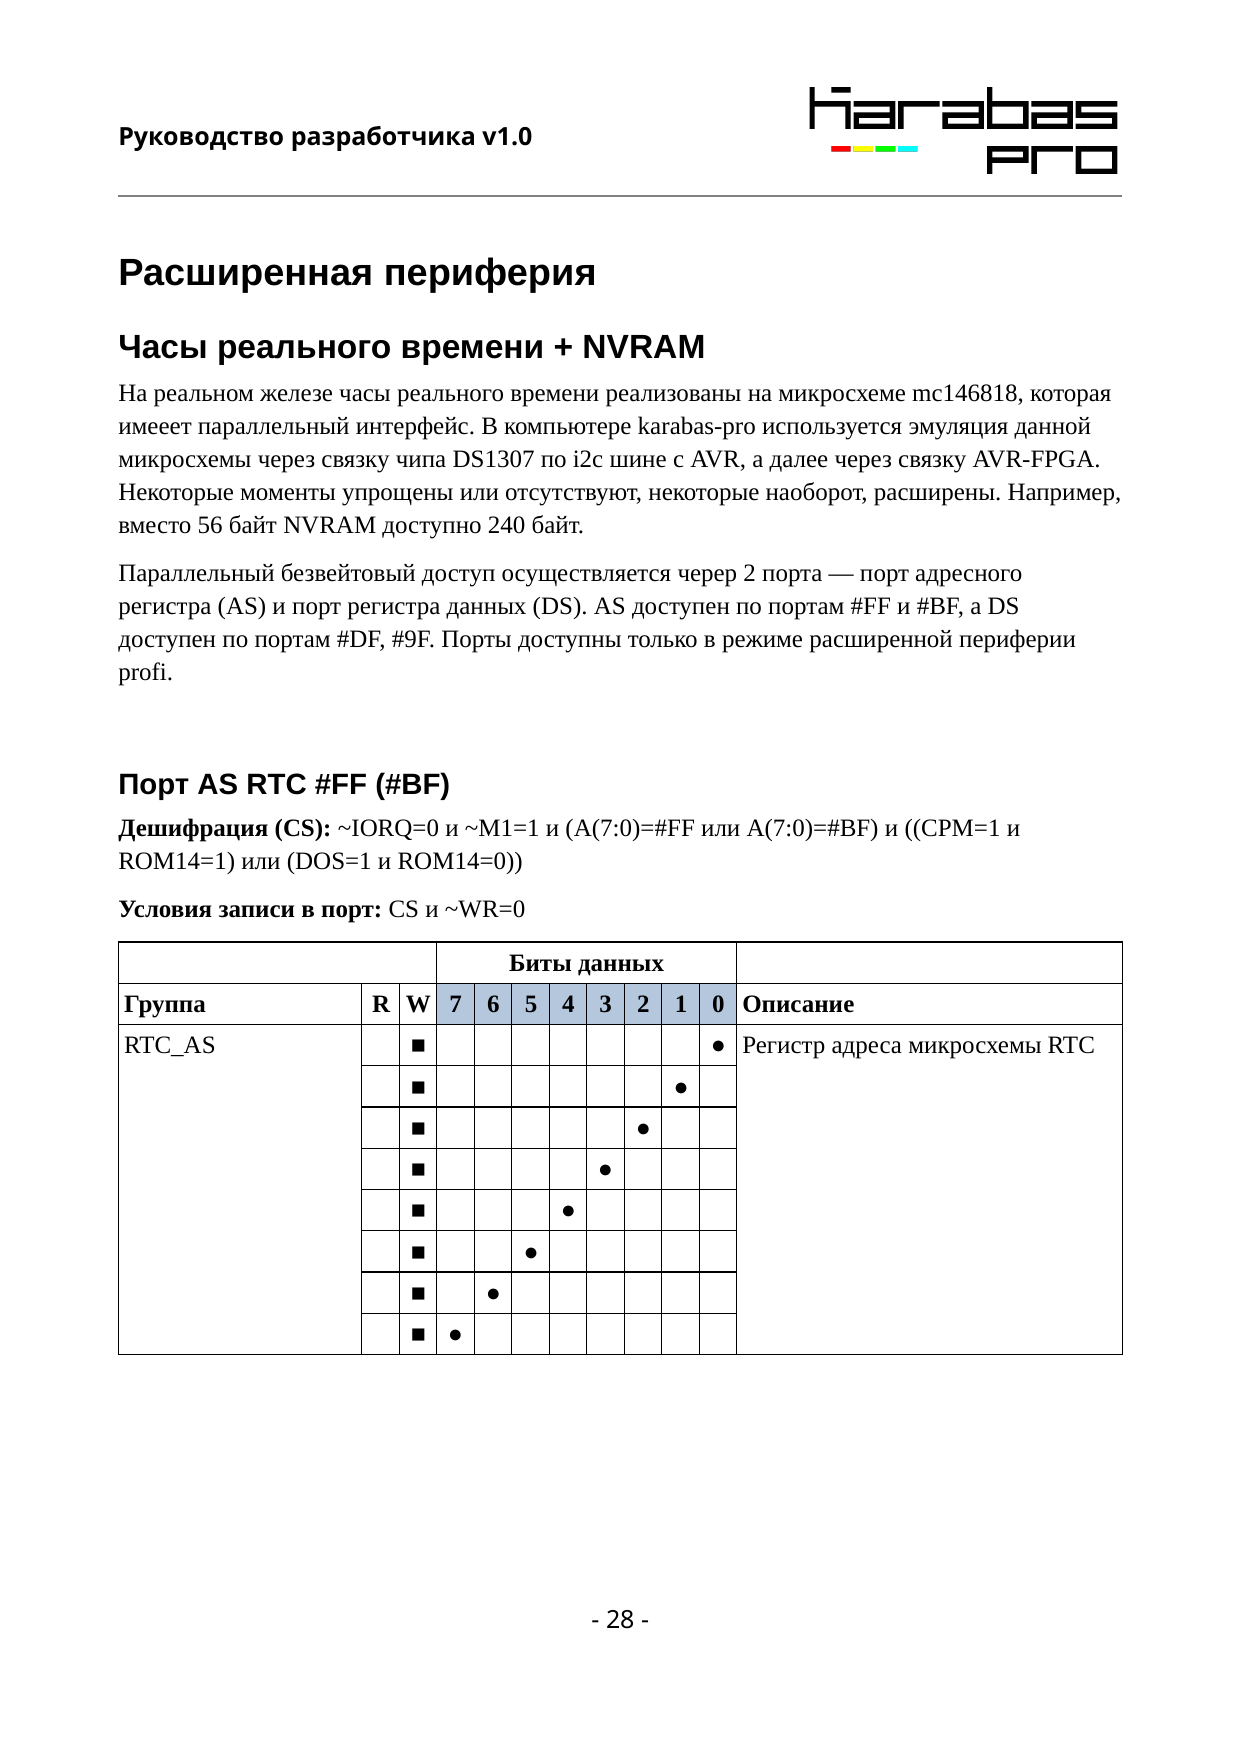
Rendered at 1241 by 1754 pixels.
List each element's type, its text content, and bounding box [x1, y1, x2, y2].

table_cell [437, 1025, 474, 1065]
table_cell [587, 1314, 624, 1354]
table_cell [550, 1314, 586, 1354]
table_header [737, 943, 1122, 983]
table_cell [362, 1231, 399, 1271]
table_cell ■ [400, 1190, 436, 1230]
table_cell [662, 1108, 699, 1148]
table_cell ■ [400, 1273, 436, 1313]
text Параллельный безвейтовый доступ осуществляется черер 2 порта — порт адресного регистра (AS) и порт регистра данных (DS). AS доступен по портам #FF и #BF, а DS доступен по портам #DF, #9F. Порты доступны только в режиме расширенной периферии profi. [118, 558, 1122, 686]
table_cell ● [625, 1108, 661, 1148]
table_cell ■ [400, 1025, 436, 1065]
table_cell [700, 1231, 736, 1271]
text На реальном железе часы реального времени реализованы на микросхеме mc146818, которая имееет параллельный интерфейс. В компьютере karabas-pro используется эмуляция данной микросхемы через связку чипа DS1307 по i2c шине с AVR, а далее через связку AVR-FPGA. Некоторые моменты упрощены или отсутствуют, некоторые наоборот, расширены. Например, вместо 56 байт NVRAM доступно 240 байт. [118, 378, 1122, 539]
table_cell [437, 1149, 474, 1189]
table_cell 1 [662, 984, 699, 1024]
table_cell [550, 1231, 586, 1271]
table_cell 7 [437, 984, 474, 1024]
table_cell 2 [625, 984, 661, 1024]
table_cell [362, 1314, 399, 1354]
table_cell [362, 1108, 399, 1148]
table_cell [475, 1025, 511, 1065]
table_cell [625, 1273, 661, 1313]
table_cell [587, 1190, 624, 1230]
table_cell [662, 1273, 699, 1313]
text Условия записи в порт: CS и ~WR=0 [118, 894, 1122, 922]
table_cell [662, 1190, 699, 1230]
table_cell ■ [400, 1066, 436, 1106]
table_cell [512, 1025, 549, 1065]
table_cell ● [662, 1066, 699, 1106]
table_cell R [362, 984, 399, 1024]
table_cell [475, 1149, 511, 1189]
table_cell [437, 1066, 474, 1106]
table_cell Регистр адреса микросхемы RTC [737, 1025, 1122, 1354]
table_cell 4 [550, 984, 586, 1024]
table_cell ● [512, 1231, 549, 1271]
table_cell 0 [700, 984, 736, 1024]
table_cell [550, 1273, 586, 1313]
table_cell [662, 1149, 699, 1189]
table_cell ● [700, 1025, 736, 1065]
table_cell 3 [587, 984, 624, 1024]
table_cell [587, 1273, 624, 1313]
table_cell [475, 1190, 511, 1230]
table_header Биты данных [437, 943, 736, 983]
table_cell [625, 1190, 661, 1230]
table_cell Описание [737, 984, 1122, 1024]
table_cell [550, 1149, 586, 1189]
table_cell [475, 1231, 511, 1271]
table_cell [475, 1108, 511, 1148]
table_cell RTC_AS [119, 1025, 361, 1354]
table_cell [625, 1314, 661, 1354]
table_cell [700, 1190, 736, 1230]
table_cell [550, 1108, 586, 1148]
table_cell [700, 1149, 736, 1189]
table_cell [625, 1149, 661, 1189]
table_cell [625, 1231, 661, 1271]
table_cell [362, 1273, 399, 1313]
table_cell [700, 1273, 736, 1313]
table_cell ■ [400, 1314, 436, 1354]
table_cell [362, 1025, 399, 1065]
table_cell [362, 1149, 399, 1189]
table_cell [550, 1025, 586, 1065]
table_cell [512, 1149, 549, 1189]
subtitle Часы реального времени + NVRAM [118, 327, 1122, 366]
table_cell ■ [400, 1108, 436, 1148]
table_cell [700, 1314, 736, 1354]
table_cell [437, 1108, 474, 1148]
table_cell [587, 1108, 624, 1148]
table_cell [587, 1025, 624, 1065]
table_cell [362, 1190, 399, 1230]
table_cell [700, 1066, 736, 1106]
table_cell 5 [512, 984, 549, 1024]
table_cell [512, 1108, 549, 1148]
table_cell ■ [400, 1149, 436, 1189]
table_cell [550, 1066, 586, 1106]
table_cell [475, 1066, 511, 1106]
table_cell [587, 1231, 624, 1271]
table_cell ● [550, 1190, 586, 1230]
table_cell [662, 1025, 699, 1065]
table_cell [662, 1314, 699, 1354]
table_cell Группа [119, 984, 361, 1024]
table_cell [625, 1066, 661, 1106]
table_cell W [400, 984, 436, 1024]
table_cell [512, 1273, 549, 1313]
table_cell [437, 1273, 474, 1313]
table_cell ● [437, 1314, 474, 1354]
subtitle Расширенная периферия [118, 250, 1122, 294]
table_cell [700, 1108, 736, 1148]
table_cell [437, 1231, 474, 1271]
picture [809, 84, 1120, 174]
table_cell 6 [475, 984, 511, 1024]
table_cell [587, 1066, 624, 1106]
table_cell [437, 1190, 474, 1230]
table_cell ● [587, 1149, 624, 1189]
table_cell [362, 1066, 399, 1106]
table_cell [512, 1190, 549, 1230]
table_cell [512, 1314, 549, 1354]
table_header [119, 943, 436, 983]
table_cell [512, 1066, 549, 1106]
subtitle Порт AS RTC #FF (#BF) [118, 767, 1122, 801]
table_cell [625, 1025, 661, 1065]
table_cell [475, 1314, 511, 1354]
table_cell ● [475, 1273, 511, 1313]
text Дешифрация (CS): ~IORQ=0 и ~M1=1 и (A(7:0)=#FF или A(7:0)=#BF) и ((CPM=1 и ROM14=1) или (DOS=1 и ROM14=0)) [118, 813, 1122, 875]
table_cell ■ [400, 1231, 436, 1271]
table_cell [662, 1231, 699, 1271]
